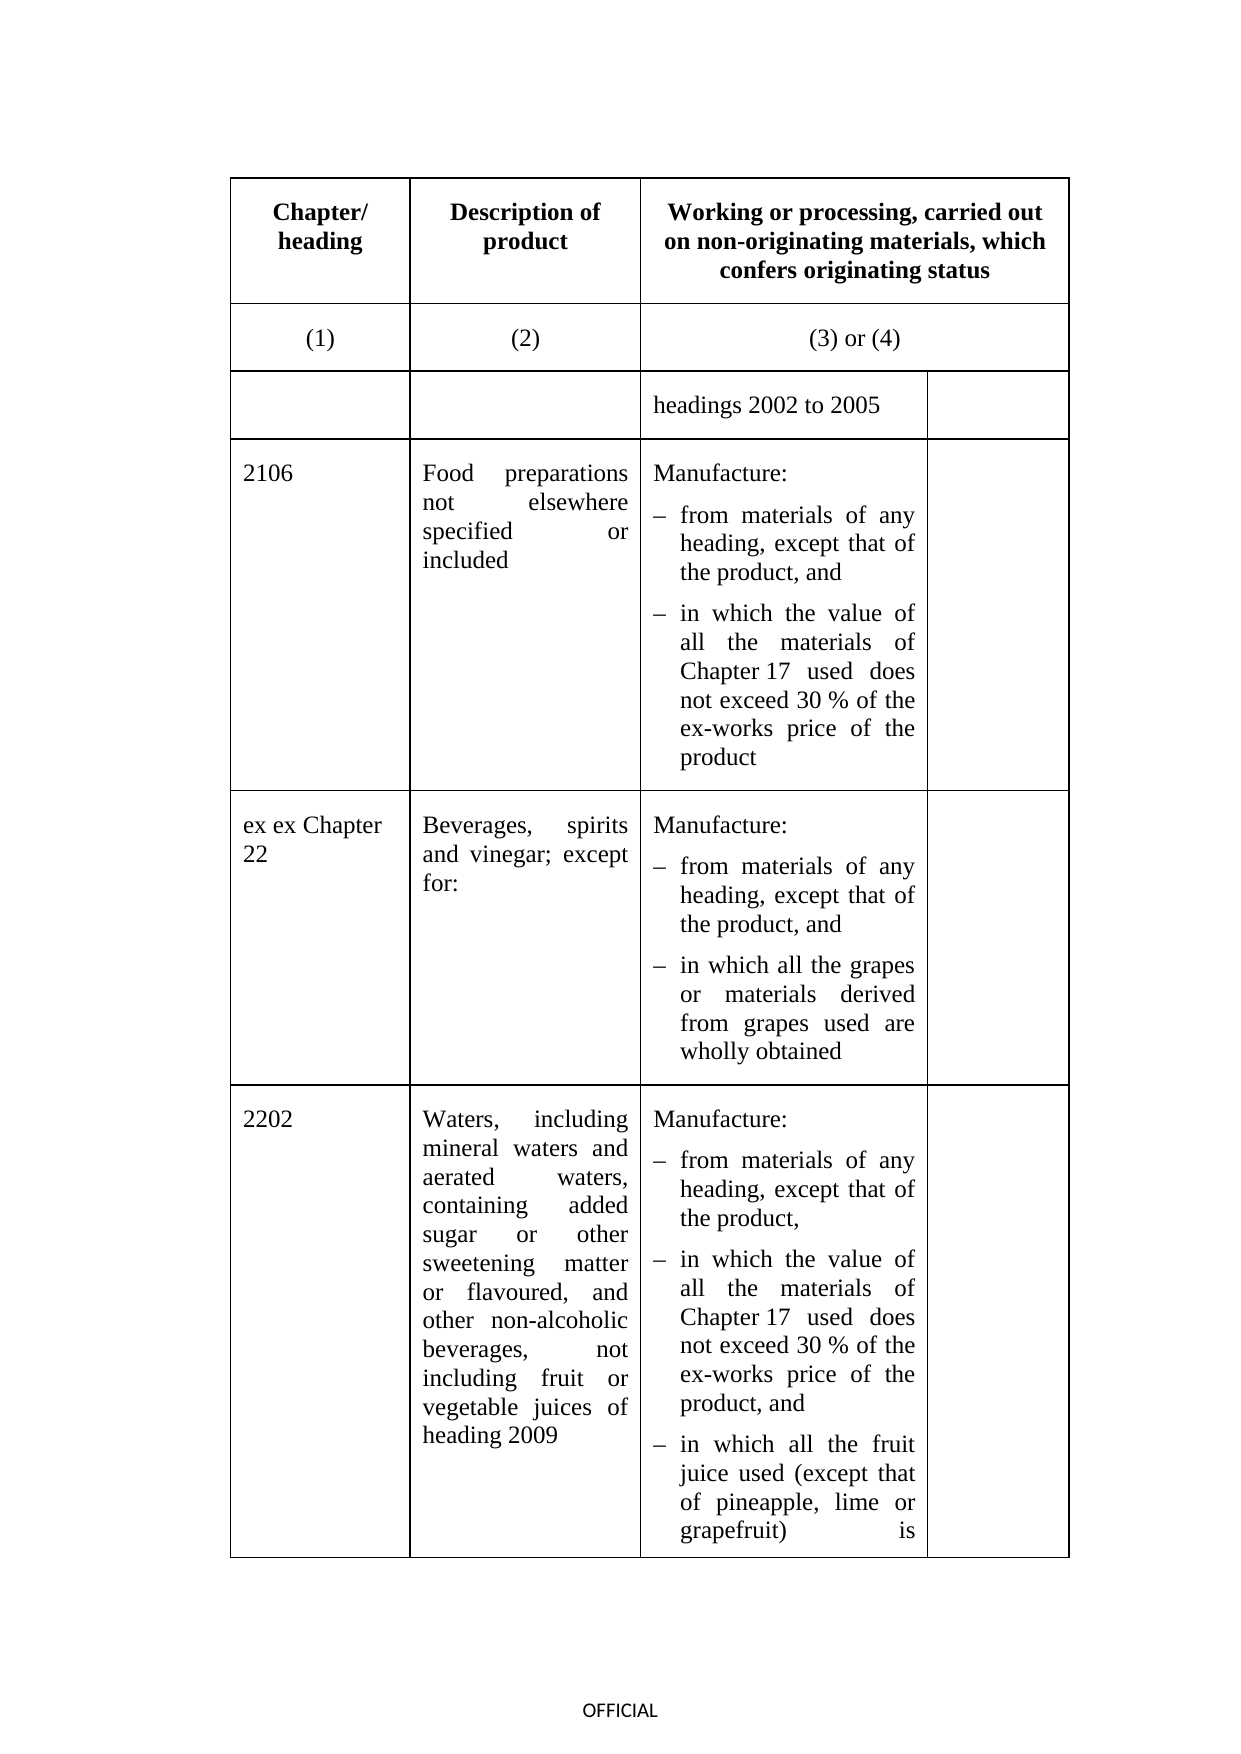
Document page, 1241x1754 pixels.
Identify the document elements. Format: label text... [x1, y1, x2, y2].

table_cell 2106 [231, 440, 409, 790]
table_cell 2202 [231, 1086, 409, 1557]
table_cell in which the value of all the materials of Chapter 17 used does not exceed 30 % of the ex-works price of the product [680, 592, 915, 777]
table_cell – [653, 1423, 680, 1544]
table_header from materials of any heading, except that of the product, and [680, 494, 915, 592]
table_cell ex ex Chapter 22 [231, 791, 409, 1084]
table_cell headings 2002 to 2005 [641, 372, 927, 438]
table_header – [653, 494, 680, 592]
table_cell Waters, including mineral waters and aerated waters, containing added sugar or other sweetening matter or flavoured, and other non-alcoholic beverages, not including fruit or vegetable juices of heading 2009 [411, 1086, 640, 1557]
table_cell – [653, 944, 680, 1071]
table_cell in which all the fruit juice used (except that of pineapple, lime or grapefruit) is [680, 1423, 915, 1544]
table_cell Beverages, spirits and vinegar; except for: [411, 791, 640, 1084]
table_cell Manufacture: [641, 791, 927, 1084]
table_cell [231, 372, 409, 438]
table_cell (1) [231, 304, 409, 370]
table_cell [928, 1086, 1068, 1557]
table_cell – [653, 1238, 680, 1423]
table_header Working or processing, carried out on non-originating materials, which confers originating status [641, 179, 1068, 302]
table_cell Manufacture: [641, 1086, 927, 1557]
table_cell (3) or (4) [641, 304, 1068, 370]
table_cell in which the value of all the materials of Chapter 17 used does not exceed 30 % of the ex-works price of the product, and [680, 1238, 915, 1423]
table_header from materials of any heading, except that of the product, [680, 1139, 915, 1238]
table_cell in which all the grapes or materials derived from grapes used are wholly obtained [680, 944, 915, 1071]
table_cell [411, 372, 640, 438]
table_header – [653, 1139, 680, 1238]
table_cell [928, 791, 1068, 1084]
table_cell [928, 440, 1068, 790]
table_cell (2) [411, 304, 640, 370]
table_cell [928, 372, 1068, 438]
table_header Description of product [411, 179, 640, 302]
table_cell Manufacture: [641, 440, 927, 790]
table_header Chapter/ heading [231, 179, 409, 302]
table_cell Food preparations not elsewhere specified or included [411, 440, 640, 790]
table_header – [653, 845, 680, 944]
table_header from materials of any heading, except that of the product, and [680, 845, 915, 944]
table_cell – [653, 592, 680, 777]
